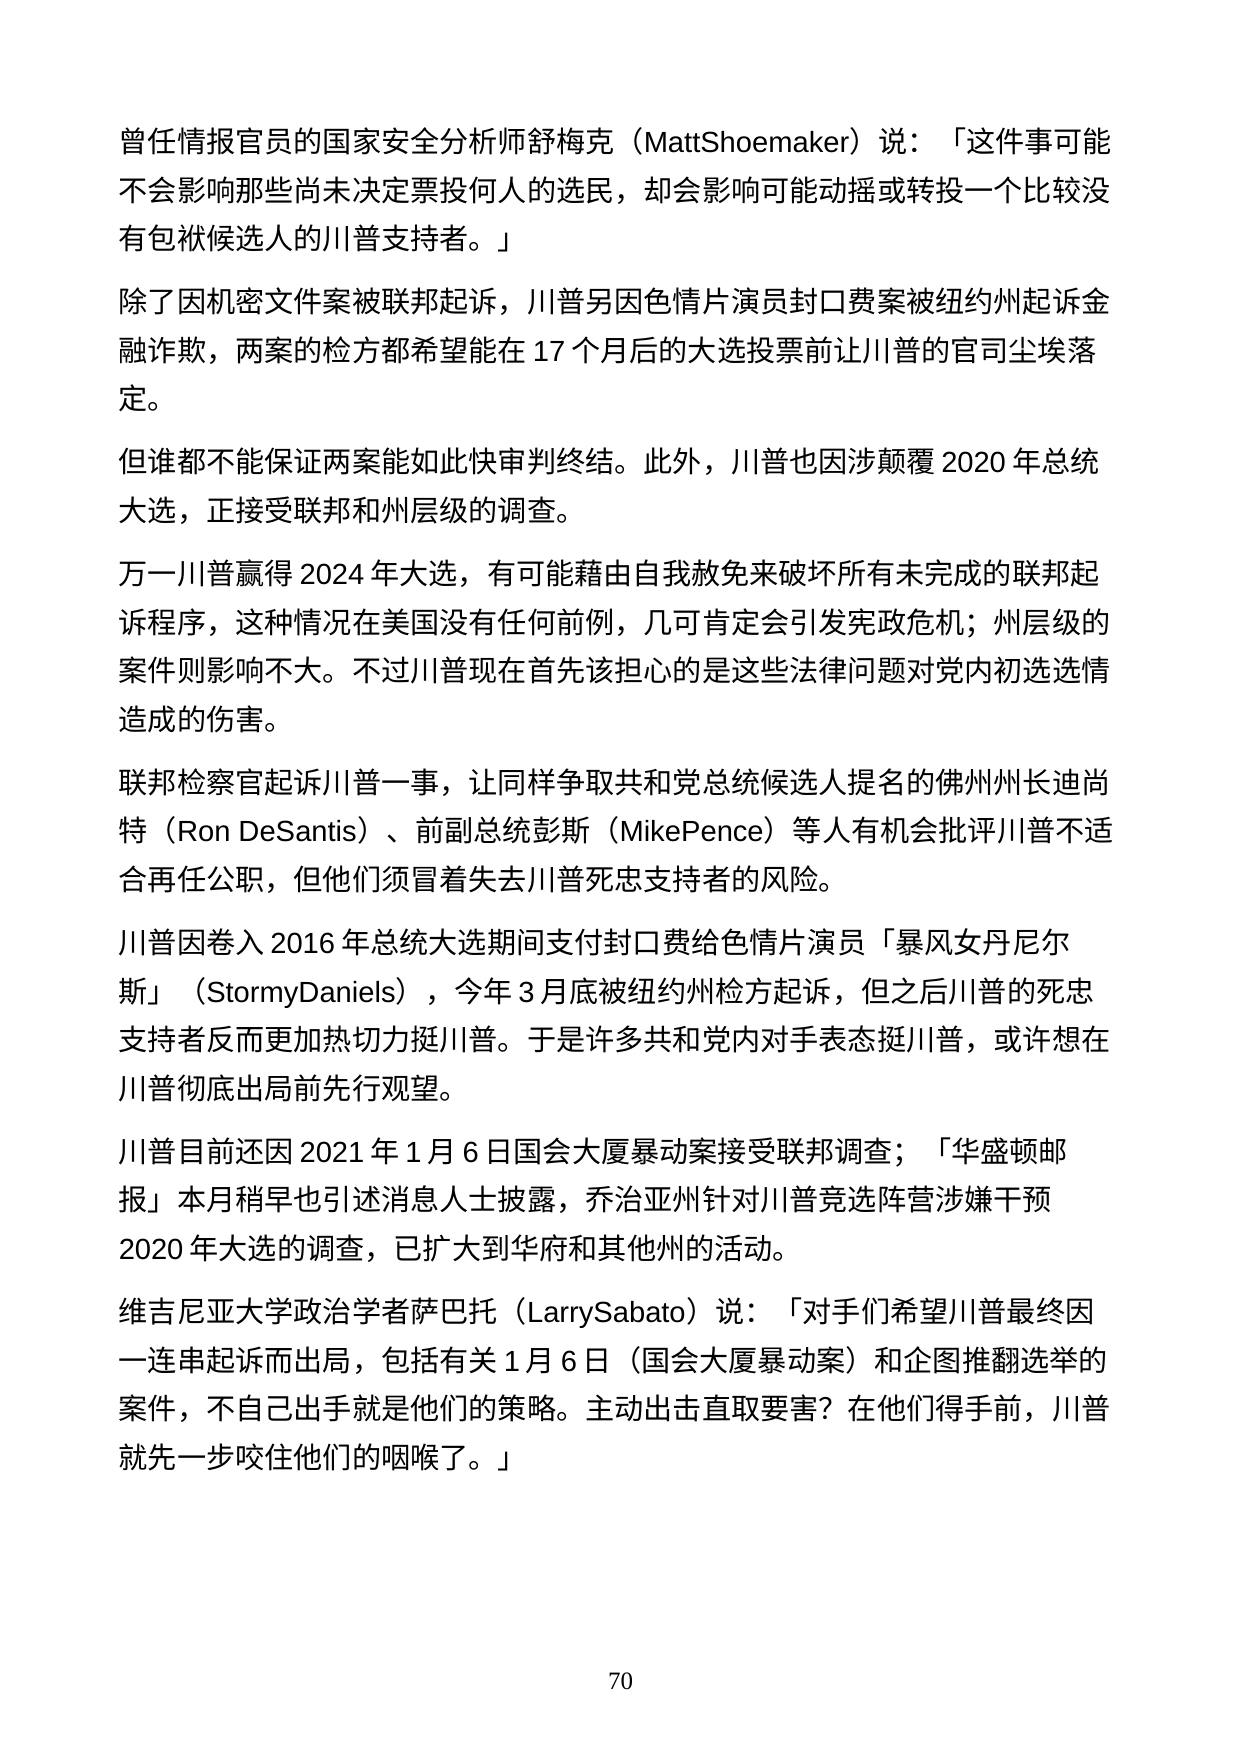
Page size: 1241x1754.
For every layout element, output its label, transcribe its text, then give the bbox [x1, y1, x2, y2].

text 川普目前还因2021年1月6日国会大厦暴动案接受联邦调查；「华盛顿邮报」本月稍早也引述消息人士披露，乔治亚州针对川普竞选阵营涉嫌干预2020年大选的调查，已扩大到华府和其他州的活动。 [118, 1128, 1122, 1268]
text 但谁都不能保证两案能如此快审判终结。此外，川普也因涉颠覆2020年总统大选，正接受联邦和州层级的调查。 [118, 439, 1122, 530]
text 联邦检察官起诉川普一事，让同样争取共和党总统候选人提名的佛州州长迪尚特（Ron DeSantis）、前副总统彭斯（MikePence）等人有机会批评川普不适合再任公职，但他们须冒着失去川普死忠支持者的风险。 [118, 759, 1122, 899]
text 川普因卷入2016年总统大选期间支付封口费给色情片演员「暴风女丹尼尔斯」（StormyDaniels），今年3月底被纽约州检方起诉，但之后川普的死忠支持者反而更加热切力挺川普。于是许多共和党内对手表态挺川普，或许想在川普彻底出局前先行观望。 [118, 919, 1122, 1107]
text 维吉尼亚大学政治学者萨巴托（LarrySabato）说：「对手们希望川普最终因一连串起诉而出局，包括有关1月6日（国会大厦暴动案）和企图推翻选举的案件，不自己出手就是他们的策略。主动出击直取要害？在他们得手前，川普就先一步咬住他们的咽喉了。」 [118, 1288, 1122, 1476]
text 万一川普赢得2024年大选，有可能藉由自我赦免来破坏所有未完成的联邦起诉程序，这种情况在美国没有任何前例，几可肯定会引发宪政危机；州层级的案件则影响不大。不过川普现在首先该担心的是这些法律问题对党内初选选情造成的伤害。 [118, 551, 1122, 738]
text 曾任情报官员的国家安全分析师舒梅克（MattShoemaker）说：「这件事可能不会影响那些尚未决定票投何人的选民，却会影响可能动摇或转投一个比较没有包袱候选人的川普支持者。」 [118, 118, 1122, 258]
text 除了因机密文件案被联邦起诉，川普另因色情片演员封口费案被纽约州起诉金融诈欺，两案的检方都希望能在17个月后的大选投票前让川普的官司尘埃落定。 [118, 279, 1122, 418]
